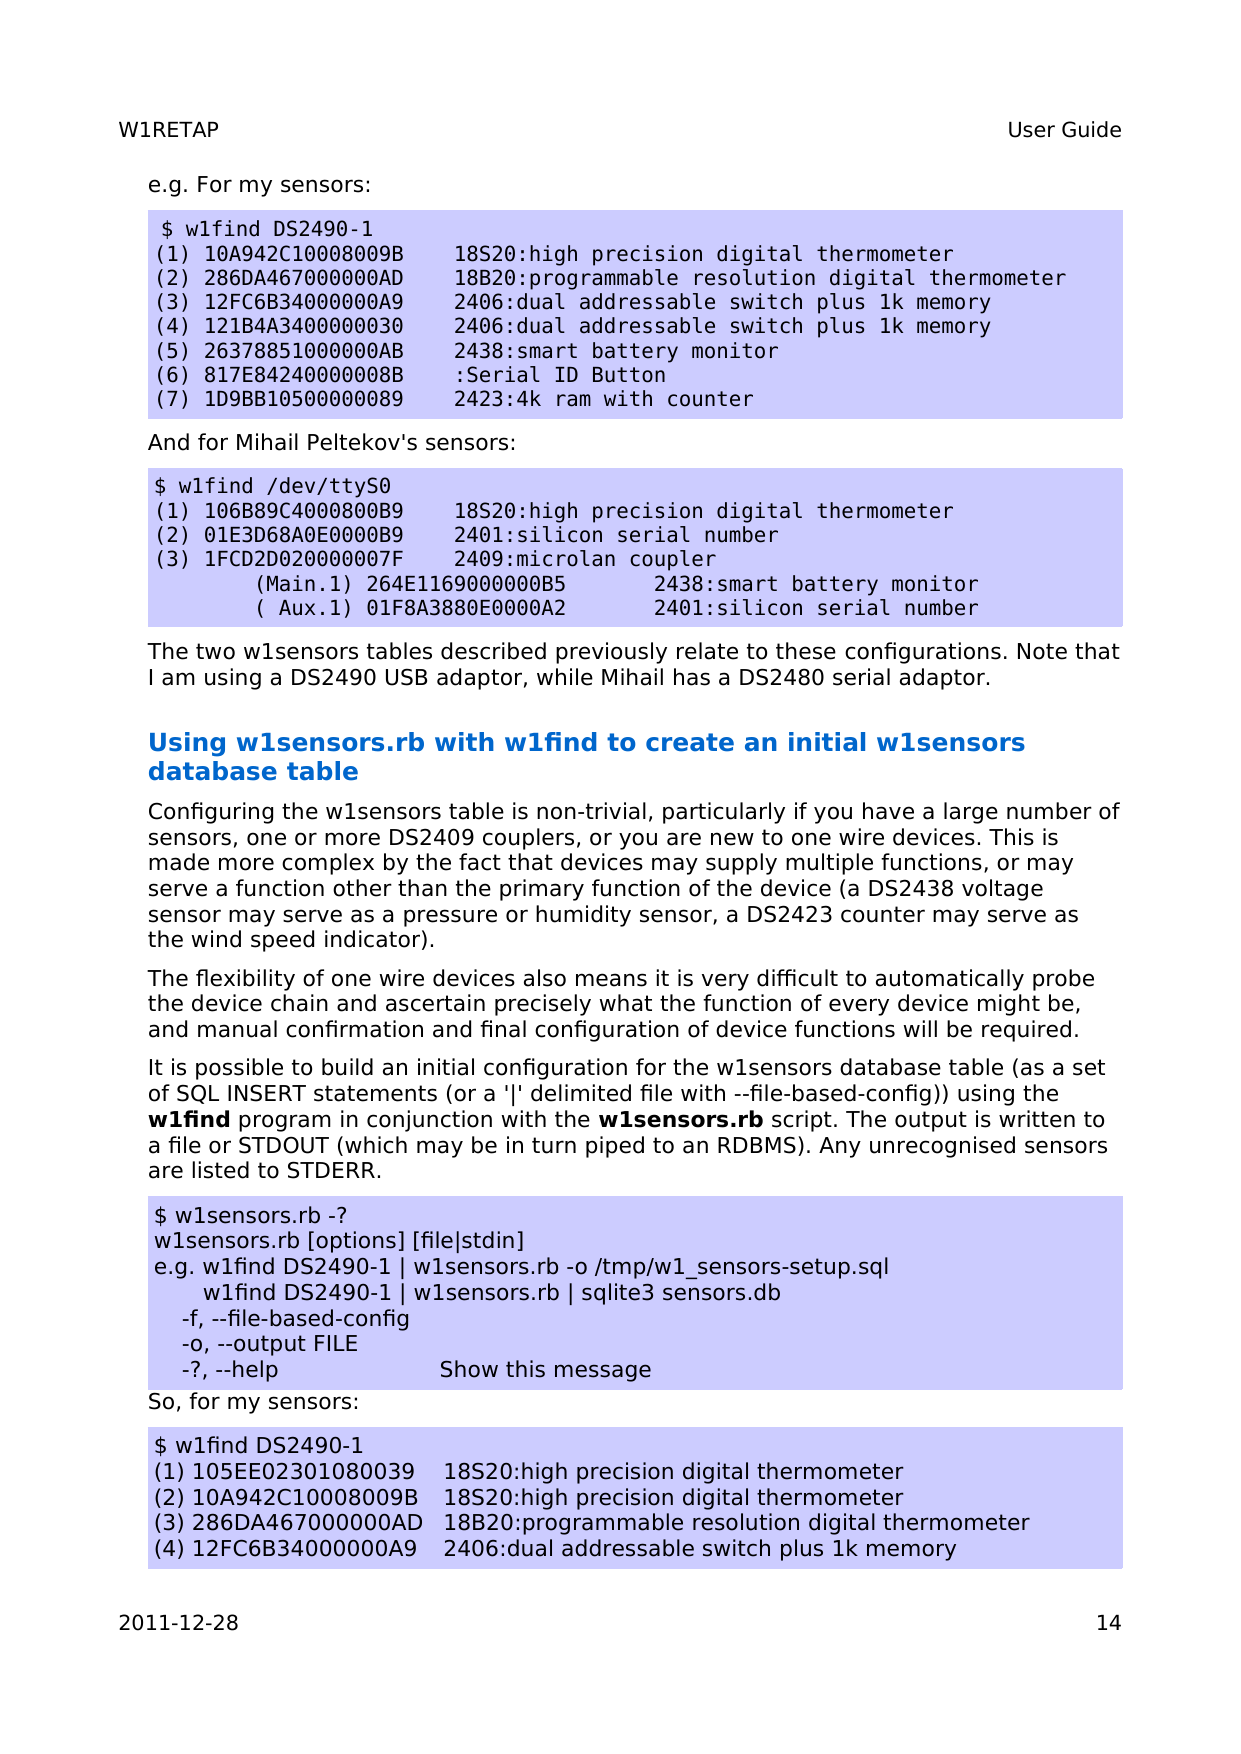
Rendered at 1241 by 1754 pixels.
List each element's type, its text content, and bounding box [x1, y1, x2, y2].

text (3) 286DA467000000AD 18B20:programmable resolution digital thermometer [149, 1504, 1122, 1530]
text (4) 12FC6B34000000A9 2406:dual addressable switch plus 1k memory [149, 1530, 1122, 1568]
text And for Mihail Peltekov's sensors: [148, 430, 1122, 456]
text (1) 105EE02301080039 18S20:high precision digital thermometer [149, 1453, 1122, 1478]
text (2) 10A942C10008009B 18S20:high precision digital thermometer [149, 1478, 1122, 1504]
text $ w1find DS2490-1 (1) 10A942C10008009B 18S20:high precision digital thermometer (2) 286DA467000000AD 18B20:programmable resolution digital thermometer (3) 12FC6B34000000A9 2406:dual addressable switch plus 1k memory (4) 121B4A3400000030 2406:dual addressable switch plus 1k memory (5) 26378851000000AB 2438:smart battery monitor (6) 817E84240000008B :Serial ID Button (7) 1D9BB10500000089 2423:4k ram with counter [149, 211, 1122, 418]
text Configuring the w1sensors table is non-trivial, particularly if you have a large number of sensors, one or more DS2409 couplers, or you are new to one wire devices. This is made more complex by the fact that devices may supply multiple functions, or may serve a function other than the primary function of the device (a DS2438 voltage sensor may serve as a pressure or humidity sensor, a DS2423 counter may serve as the wind speed indicator). [148, 799, 1122, 953]
subtitle Using w1sensors.rb with w1find to create an initial w1sensors database table [148, 728, 1122, 786]
text $ w1find DS2490-1 [149, 1428, 1122, 1453]
text $ w1find /dev/ttyS0 (1) 106B89C4000800B9 18S20:high precision digital thermometer (2) 01E3D68A0E0000B9 2401:silicon serial number (3) 1FCD2D020000007F 2409:microlan coupler (Main.1) 264E1169000000B5 2438:smart battery monitor ( Aux.1) 01F8A3880E0000A2 2401:silicon serial number [149, 470, 1122, 626]
text e.g. For my sensors: [148, 172, 1122, 198]
text -o, --output FILE [149, 1325, 1122, 1351]
text $ w1sensors.rb -? w1sensors.rb [options] [file|stdin] e.g. w1find DS2490-1 | w1sensors.rb -o /tmp/w1_sensors-setup.sql [149, 1197, 1122, 1274]
text So, for my sensors: [148, 1390, 1122, 1414]
text -f, --file-based-config [149, 1299, 1122, 1325]
text The flexibility of one wire devices also means it is very difficult to automatically probe the device chain and ascertain precisely what the function of every device might be, and manual confirmation and final configuration of device functions will be required. [148, 966, 1122, 1043]
text -?, --help Show this message [149, 1351, 1122, 1389]
text The two w1sensors tables described previously relate to these configurations. Note that I am using a DS2490 USB adaptor, while Mihail has a DS2480 serial adaptor. [148, 639, 1122, 690]
text It is possible to build an initial configuration for the w1sensors database table (as a set of SQL INSERT statements (or a '|' delimited file with --file-based-config)) using the w1find program in conjunction with the w1sensors.rb script. The output is written to a file or STDOUT (which may be in turn piped to an RDBMS). Any unrecognised sensors are listed to STDERR. [148, 1055, 1122, 1184]
text w1find DS2490-1 | w1sensors.rb | sqlite3 sensors.db [149, 1274, 1122, 1299]
